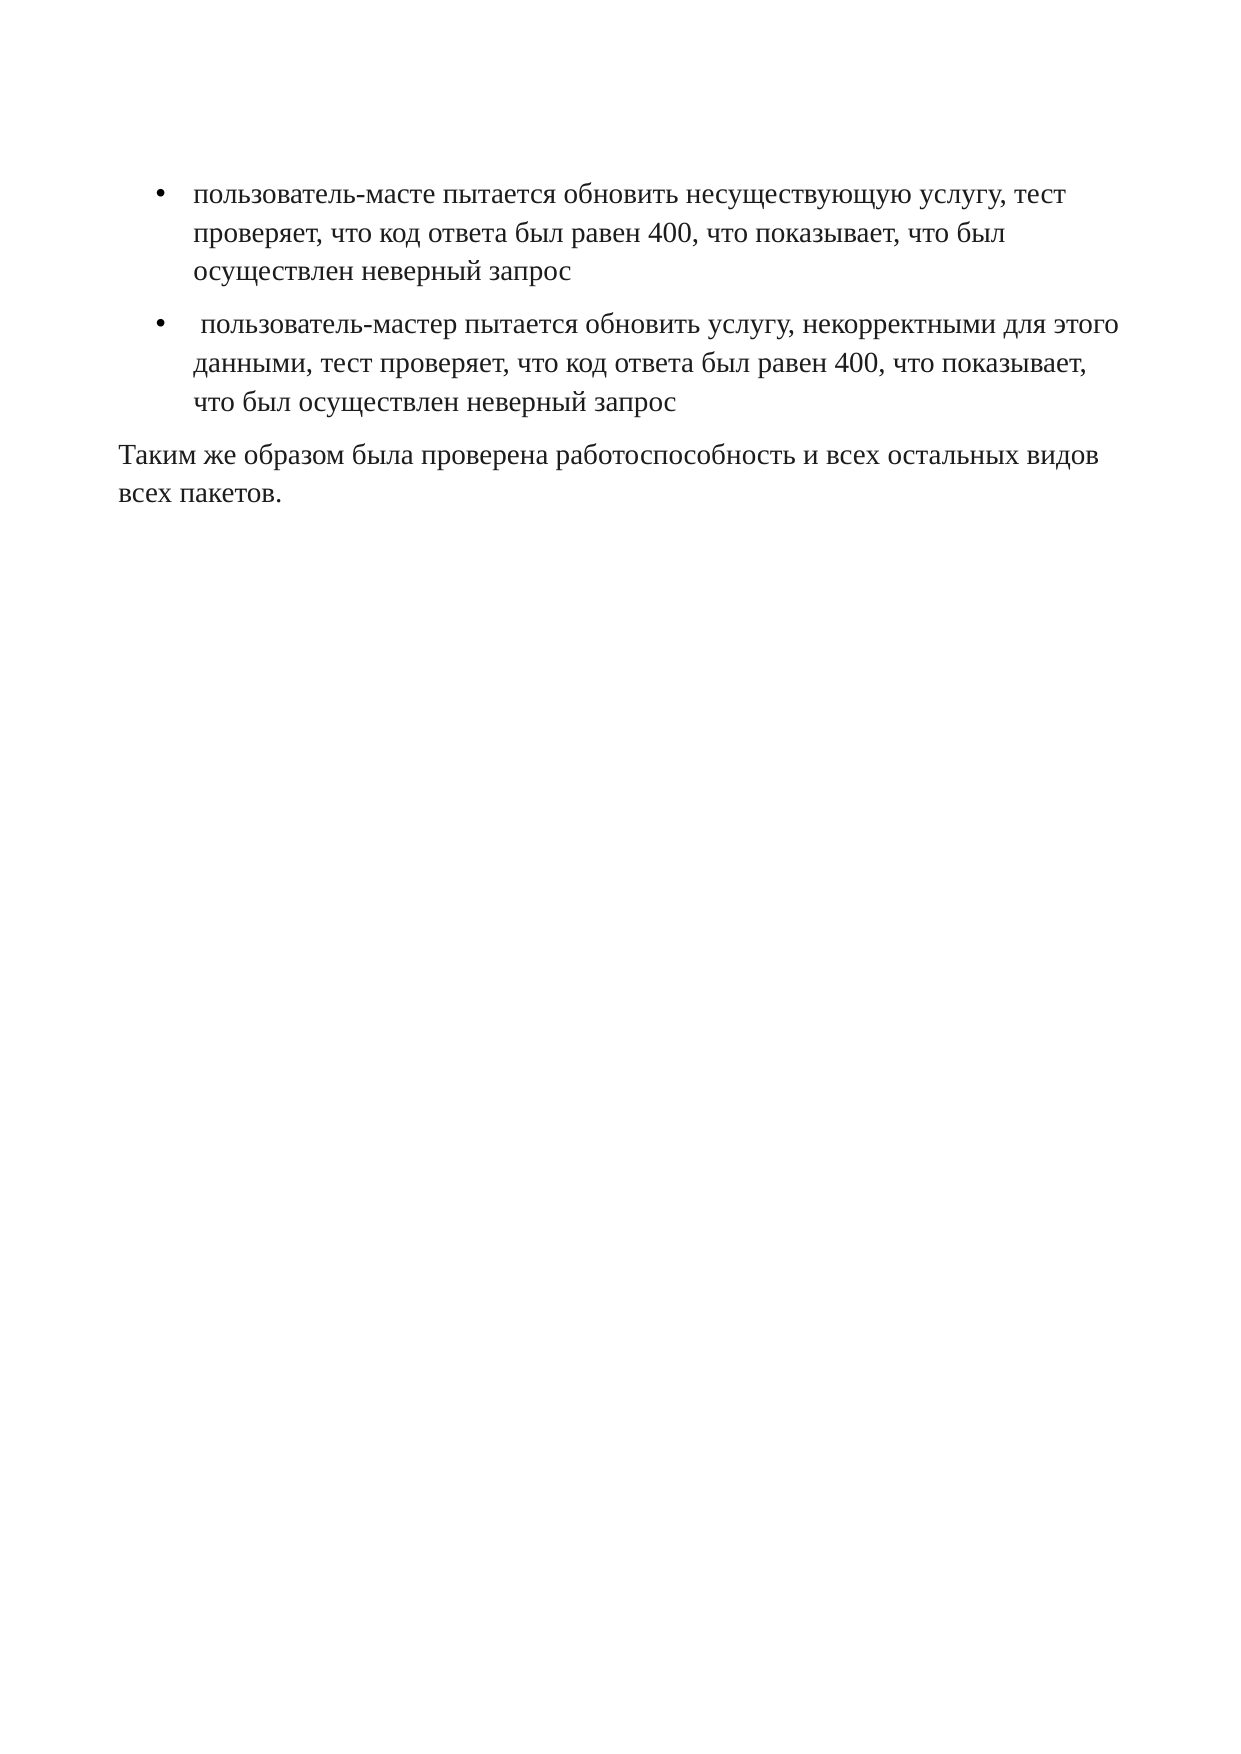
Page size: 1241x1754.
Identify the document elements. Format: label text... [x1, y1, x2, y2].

list пользователь-масте пытается обновить несуществующую услугу, тест проверяет, что код ответа был равен 400, что показывает, что был осуществлен неверный запрос [156, 176, 1122, 287]
text Таким же образом была проверена работоспособность и всех остальных видов всех пакетов. [118, 437, 1122, 509]
list пользователь-мастер пытается обновить услугу, некорректными для этого данными, тест проверяет, что код ответа был равен 400, что показывает, что был осуществлен неверный запрос [156, 307, 1122, 417]
